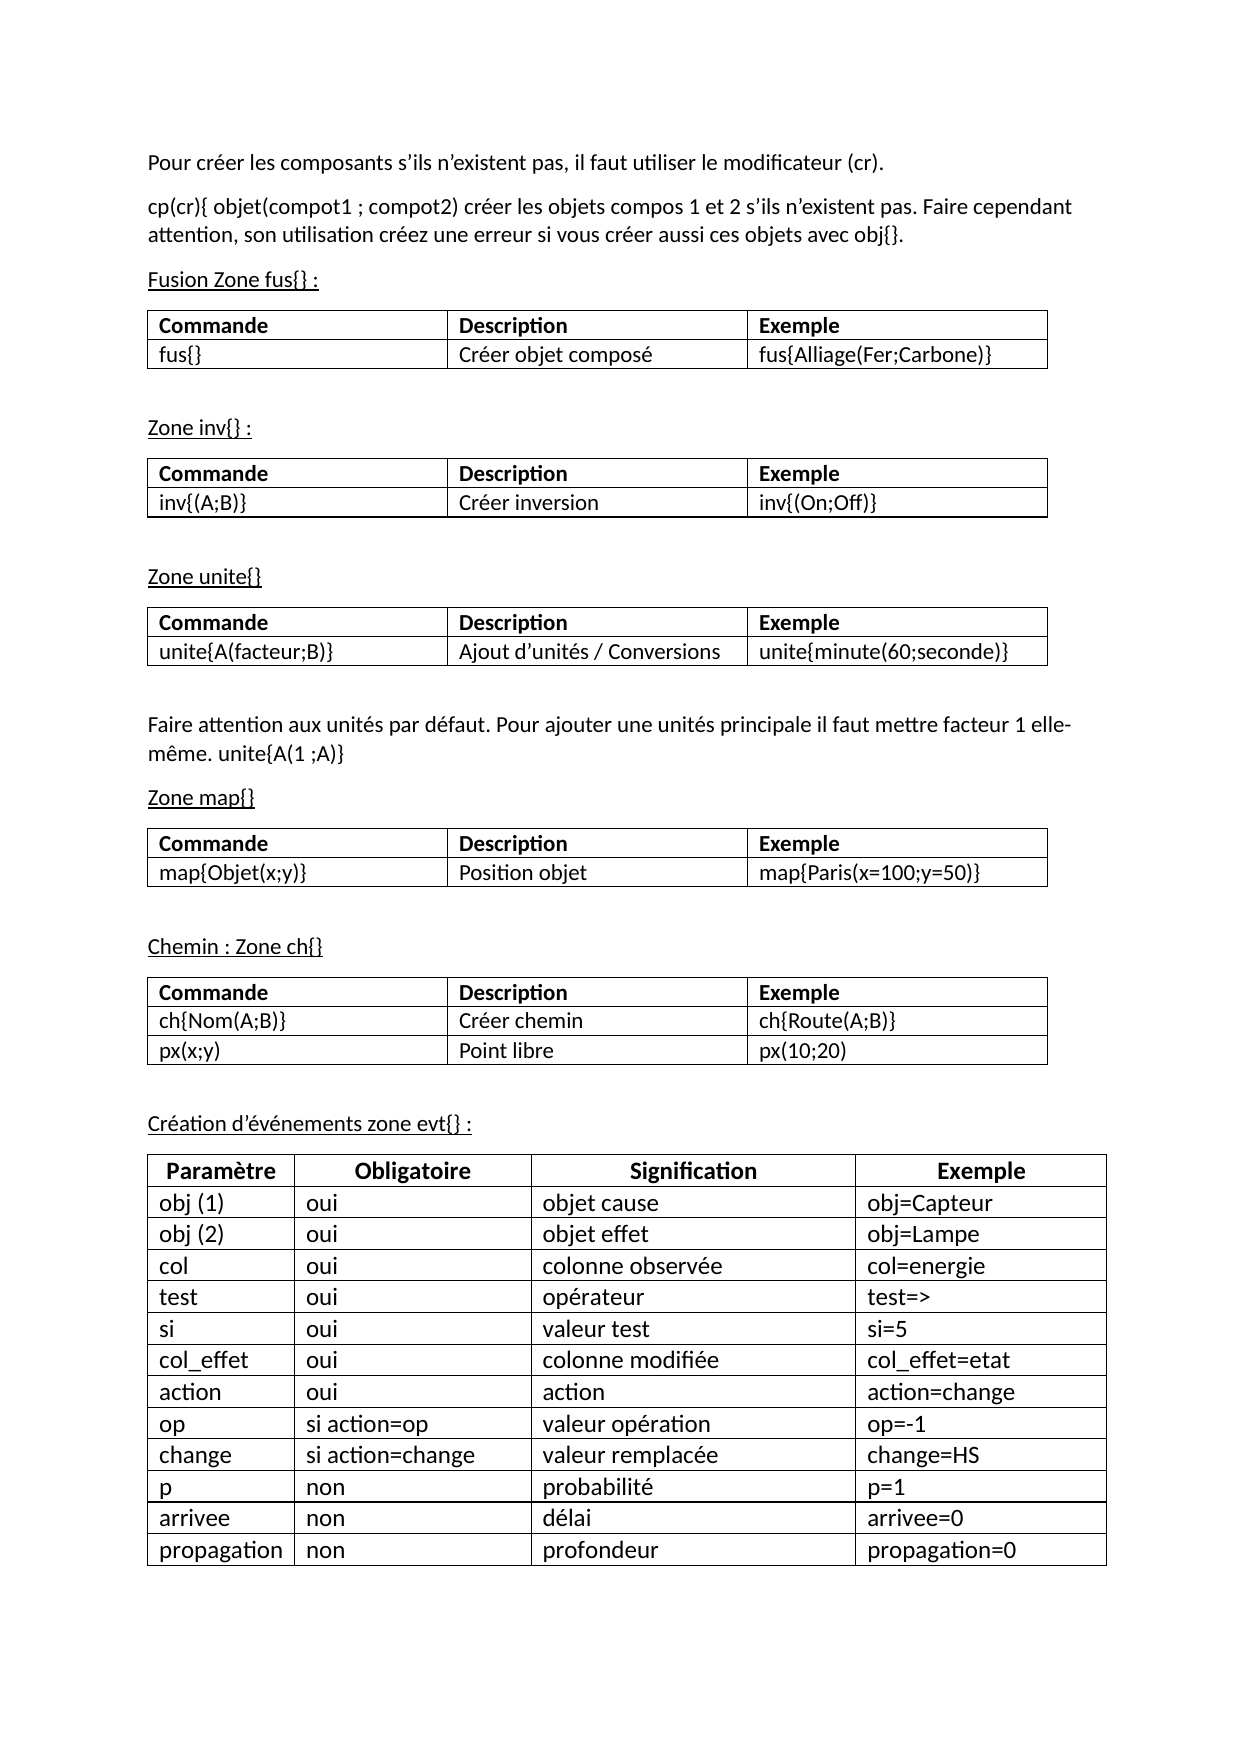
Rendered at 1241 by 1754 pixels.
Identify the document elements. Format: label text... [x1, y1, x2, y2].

table_cell map{Paris(x=100;y=50)} [748, 858, 1047, 886]
text cp(cr){ objet(compot1 ; compot2) créer les objets compos 1 et 2 s’ils n’existent pas. Faire cependant attention, son utilisation créez une erreur si vous créer aussi ces objets avec obj{}. [148, 192, 1093, 248]
table_cell Créer chemin [448, 1007, 747, 1035]
table_cell colonne observée [532, 1250, 855, 1280]
text Pour créer les composants s’ils n’existent pas, il faut utiliser le modificateur (cr). [148, 148, 1093, 176]
table_cell oui [295, 1281, 531, 1312]
table_header Exemple [856, 1155, 1106, 1186]
table_cell valeur test [532, 1313, 855, 1343]
table_cell propagation=0 [856, 1534, 1106, 1564]
table_cell px(10;20) [748, 1036, 1047, 1064]
table_cell change=HS [856, 1439, 1106, 1470]
table_cell unite{A(facteur;B)} [148, 637, 447, 665]
table_header Commande [148, 311, 447, 339]
table_cell change [148, 1439, 294, 1470]
table_cell oui [295, 1313, 531, 1343]
table_cell si [148, 1313, 294, 1343]
table_cell action [532, 1376, 855, 1407]
table_cell col=energie [856, 1250, 1106, 1280]
table_cell colonne modifiée [532, 1345, 855, 1375]
table_cell col_effet=etat [856, 1345, 1106, 1375]
text Faire attention aux unités par défaut. Pour ajouter une unités principale il faut mettre facteur 1 elle-même. unite{A(1 ;A)} [148, 711, 1093, 767]
text Zone map{} [148, 783, 1093, 811]
table_header Description [448, 608, 747, 636]
table_cell oui [295, 1376, 531, 1407]
table_cell propagation [148, 1534, 294, 1564]
table_cell Créer inversion [448, 488, 747, 516]
table_cell inv{(A;B)} [148, 488, 447, 516]
table_cell unite{minute(60;seconde)} [748, 637, 1047, 665]
table_cell oui [295, 1187, 531, 1217]
table_cell action=change [856, 1376, 1106, 1407]
table_cell si action=op [295, 1408, 531, 1438]
table_header Obligatoire [295, 1155, 531, 1186]
table_header Exemple [748, 311, 1047, 339]
table_cell map{Objet(x;y)} [148, 858, 447, 886]
table_header Exemple [748, 829, 1047, 857]
table_cell si action=change [295, 1439, 531, 1470]
table_cell opérateur [532, 1281, 855, 1312]
table_cell Position objet [448, 858, 747, 886]
table_cell action [148, 1376, 294, 1407]
table_cell oui [295, 1250, 531, 1280]
table_cell ch{Nom(A;B)} [148, 1007, 447, 1035]
table_cell obj (1) [148, 1187, 294, 1217]
table_header Exemple [748, 978, 1047, 1006]
table_cell test=> [856, 1281, 1106, 1312]
table_header Description [448, 311, 747, 339]
table_cell obj=Capteur [856, 1187, 1106, 1217]
table_cell valeur opération [532, 1408, 855, 1438]
table_cell non [295, 1503, 531, 1533]
table_header Description [448, 459, 747, 487]
table_cell arrivee=0 [856, 1503, 1106, 1533]
table_cell arrivee [148, 1503, 294, 1533]
table_cell Point libre [448, 1036, 747, 1064]
table_header Description [448, 978, 747, 1006]
text Zone unite{} [148, 562, 1093, 590]
table_cell Créer objet composé [448, 340, 747, 368]
table_cell col [148, 1250, 294, 1280]
table_cell oui [295, 1345, 531, 1375]
table_cell p [148, 1471, 294, 1501]
table_header Description [448, 829, 747, 857]
table_cell objet effet [532, 1218, 855, 1249]
table_cell Ajout d’unités / Conversions [448, 637, 747, 665]
table_cell valeur remplacée [532, 1439, 855, 1470]
table_cell oui [295, 1218, 531, 1249]
table_header Commande [148, 608, 447, 636]
table_header Commande [148, 978, 447, 1006]
table_cell op=-1 [856, 1408, 1106, 1438]
table_cell obj (2) [148, 1218, 294, 1249]
table_cell non [295, 1534, 531, 1564]
table_cell profondeur [532, 1534, 855, 1564]
table_cell obj=Lampe [856, 1218, 1106, 1249]
table_cell fus{} [148, 340, 447, 368]
table_cell objet cause [532, 1187, 855, 1217]
table_cell px(x;y) [148, 1036, 447, 1064]
table_header Paramètre [148, 1155, 294, 1186]
table_cell délai [532, 1503, 855, 1533]
table_cell p=1 [856, 1471, 1106, 1501]
table_cell si=5 [856, 1313, 1106, 1343]
text Création d’événements zone evt{} : [148, 1109, 1093, 1137]
table_header Commande [148, 459, 447, 487]
table_header Commande [148, 829, 447, 857]
table_cell col_effet [148, 1345, 294, 1375]
table_cell inv{(On;Off)} [748, 488, 1047, 516]
table_header Exemple [748, 459, 1047, 487]
table_header Signification [532, 1155, 855, 1186]
table_header Exemple [748, 608, 1047, 636]
text Fusion Zone fus{} : [148, 265, 1093, 293]
text Zone inv{} : [148, 413, 1093, 442]
text Chemin : Zone ch{} [148, 932, 1093, 960]
table_cell ch{Route(A;B)} [748, 1007, 1047, 1035]
table_cell non [295, 1471, 531, 1501]
table_cell fus{Alliage(Fer;Carbone)} [748, 340, 1047, 368]
table_cell probabilité [532, 1471, 855, 1501]
table_cell op [148, 1408, 294, 1438]
table_cell test [148, 1281, 294, 1312]
